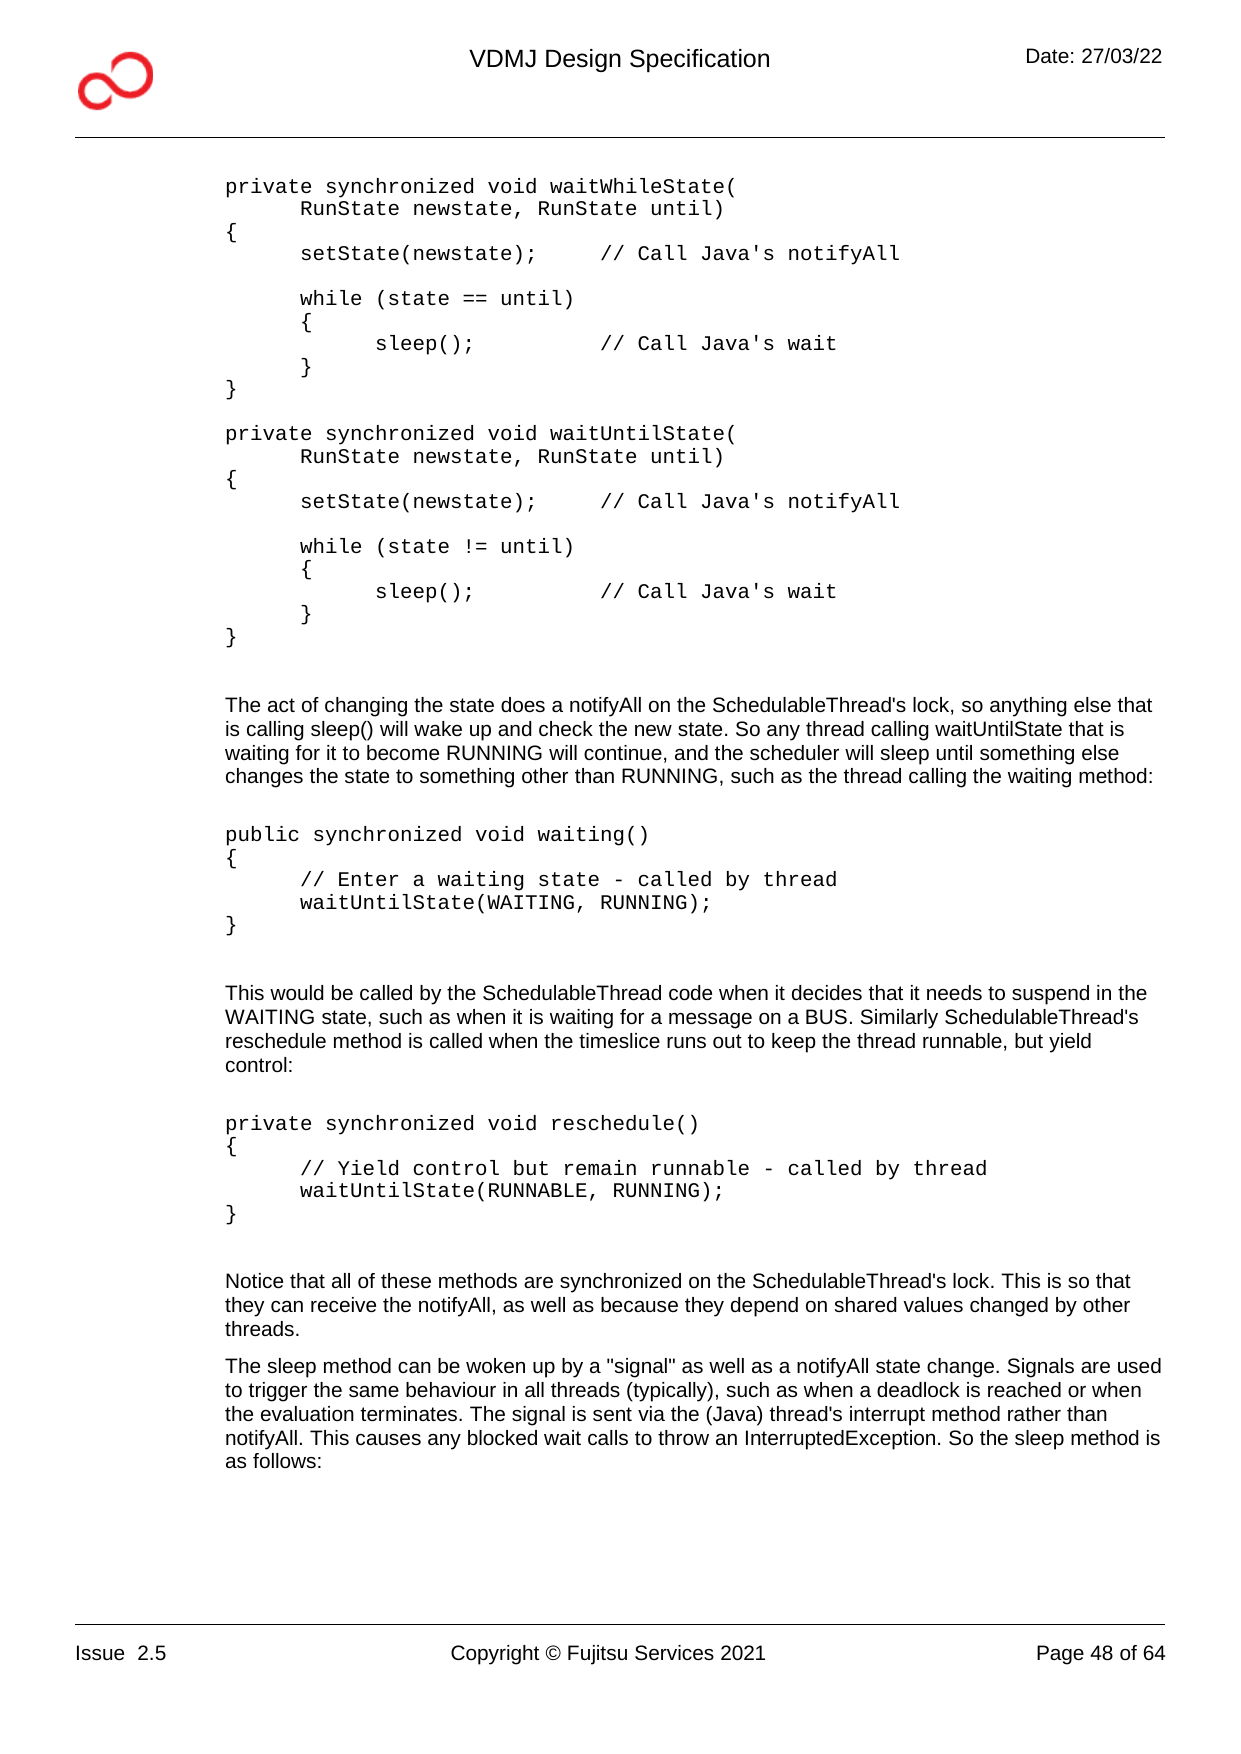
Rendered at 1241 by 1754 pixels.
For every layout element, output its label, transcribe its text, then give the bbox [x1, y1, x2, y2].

text } [225, 625, 1165, 648]
text Notice that all of these methods are synchronized on the SchedulableThread's lock. This is so that they can receive the notifyAll, as well as because they depend on shared values changed by other threads. [225, 1269, 1165, 1341]
text sleep(); // Call Java's wait [225, 333, 1165, 355]
text { [225, 846, 1165, 869]
text } [225, 378, 1165, 400]
text RunState newstate, RunState until) [225, 198, 1165, 220]
text } [225, 1202, 1165, 1224]
text // Yield control but remain runnable - called by thread [225, 1157, 1165, 1179]
text { [225, 468, 1165, 490]
text } [225, 603, 1165, 625]
text { [225, 220, 1165, 243]
text setState(newstate); // Call Java's notifyAll [225, 490, 1165, 513]
text The act of changing the state does a notifyAll on the SchedulableThread's lock, so anything else that is calling sleep() will wake up and check the new state. So any thread calling waitUntilState that is waiting for it to become RUNNING will continue, and the scheduler will sleep until something else changes the state to something other than RUNNING, such as the thread calling the waiting method: [225, 693, 1165, 789]
text This would be called by the SchedulableThread code when it decides that it needs to suspend in the WAITING state, such as when it is waiting for a message on a BUS. Similarly SchedulableThread's reschedule method is called when the timeslice runs out to keep the thread runnable, but yield control: [225, 981, 1165, 1077]
text waitUntilState(WAITING, RUNNING); [225, 891, 1165, 914]
text public synchronized void waiting() [225, 824, 1165, 846]
text // Enter a waiting state - called by thread [225, 869, 1165, 891]
text { [225, 310, 1165, 333]
text { [225, 1134, 1165, 1157]
text waitUntilState(RUNNABLE, RUNNING); [225, 1179, 1165, 1202]
picture [78, 44, 153, 120]
text } [225, 355, 1165, 378]
text while (state != until) [225, 535, 1165, 558]
text private synchronized void reschedule() [225, 1112, 1165, 1134]
text sleep(); // Call Java's wait [225, 580, 1165, 603]
text } [225, 914, 1165, 936]
text setState(newstate); // Call Java's notifyAll [225, 243, 1165, 265]
text private synchronized void waitWhileState( [225, 175, 1165, 198]
text while (state == until) [225, 288, 1165, 310]
text private synchronized void waitUntilState( [225, 423, 1165, 445]
text { [225, 558, 1165, 580]
text RunState newstate, RunState until) [225, 445, 1165, 468]
text The sleep method can be woken up by a "signal" as well as a notifyAll state change. Signals are used to trigger the same behaviour in all threads (typically), such as when a deadlock is reached or when the evaluation terminates. The signal is sent via the (Java) thread's interrupt method rather than notifyAll. This causes any blocked wait calls to throw an InterruptedException. So the sleep method is as follows: [225, 1354, 1165, 1474]
